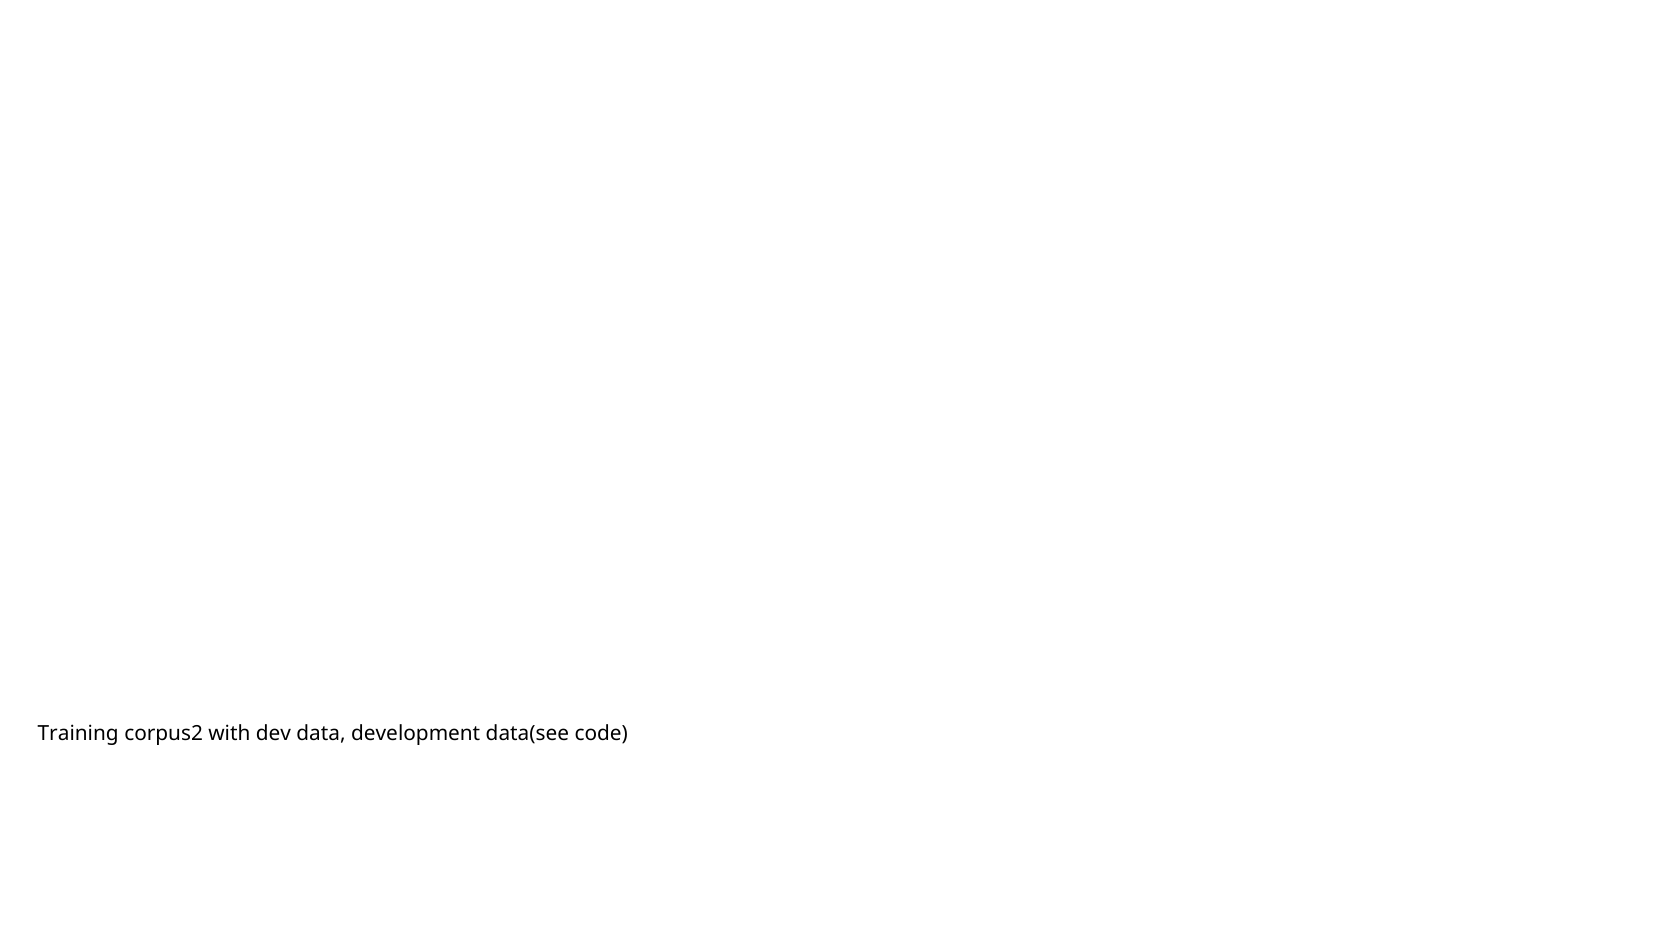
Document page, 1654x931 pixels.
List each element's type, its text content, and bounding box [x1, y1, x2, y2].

text Training corpus2 with dev data, development data(see code) [37, 718, 1503, 746]
